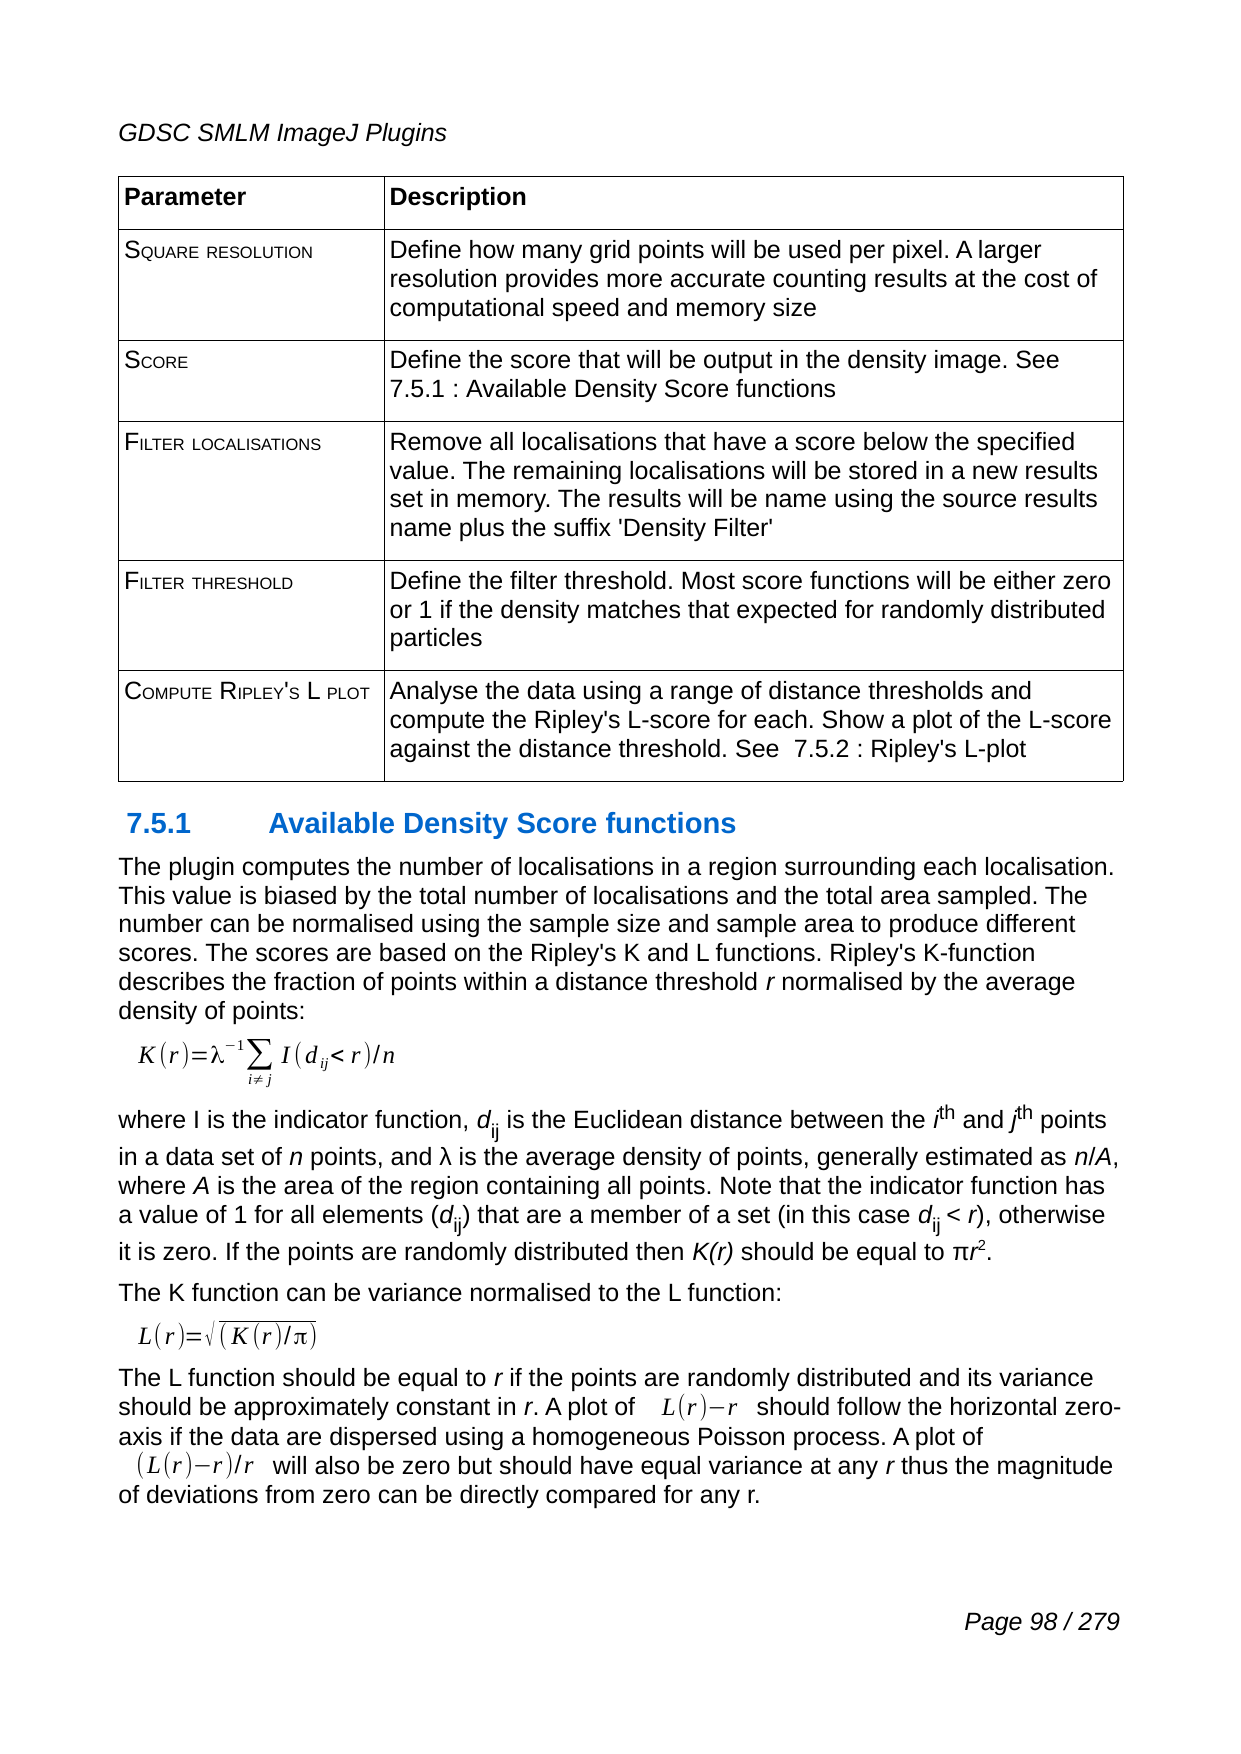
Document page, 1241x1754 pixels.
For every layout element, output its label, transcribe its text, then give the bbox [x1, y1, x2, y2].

table_cell Analyse the data using a range of distance thresholds and compute the Ripley's L-score for each. Show a plot of the L-score against the distance threshold. See 7.5.2: Ripley's L-plot [385, 671, 1123, 781]
table_cell Score [119, 341, 384, 421]
table_cell Define how many grid points will be used per pixel. A larger resolution provides more accurate counting results at the cost of computational speed and memory size [385, 230, 1123, 339]
table_cell Define the filter threshold. Most score functions will be either zero or 1 if the density matches that expected for randomly distributed particles [385, 561, 1123, 670]
table_cell Remove all localisations that have a score below the specified value. The remaining localisations will be stored in a new results set in memory. The results will be name using the source results name plus the suffix 'Density Filter' [385, 422, 1123, 560]
table_header Parameter [119, 177, 384, 229]
text The plugin computes the number of localisations in a region surrounding each localisation. This value is biased by the total number of localisations and the total area sampled. The number can be normalised using the sample size and sample area to produce different scores. The scores are based on the Ripley's K and L functions. Ripley's K-function describes the fraction of points within a distance threshold r normalised by the average density of points: [118, 852, 1122, 1024]
text where I is the indicator function, dij is the Euclidean distance between the ith and jth points in a data set of n points, and λ is the average density of points, generally estimated as n/A, where A is the area of the region containing all points. Note that the indicator function has a value of 1 for all elements (dij) that are a member of a set (in this case dij < r), otherwise it is zero. If the points are randomly distributed then K(r) should be equal to πr2. [118, 1100, 1122, 1266]
table_cell Filter localisations [119, 422, 384, 560]
table_cell Define the score that will be output in the density image. See 7.5.1: Available Density Score functions [385, 341, 1123, 421]
text The K function can be variance normalised to the L function: [118, 1278, 1122, 1307]
subtitle Available Density Score functions [118, 806, 1122, 839]
table_cell Filter threshold [119, 561, 384, 670]
text The L function should be equal to r if the points are randomly distributed and its variance should be approximately constant in r. A plot of should follow the horizontal zero-axis if the data are dispersed using a homogeneous Poisson process. A plot of will also be zero but should have equal variance at any r thus the magnitude of deviations from zero can be directly compared for any r. [118, 1363, 1122, 1509]
table_header Description [385, 177, 1123, 229]
table_cell Compute Ripley's L plot [119, 671, 384, 781]
table_cell Square resolution [119, 230, 384, 339]
